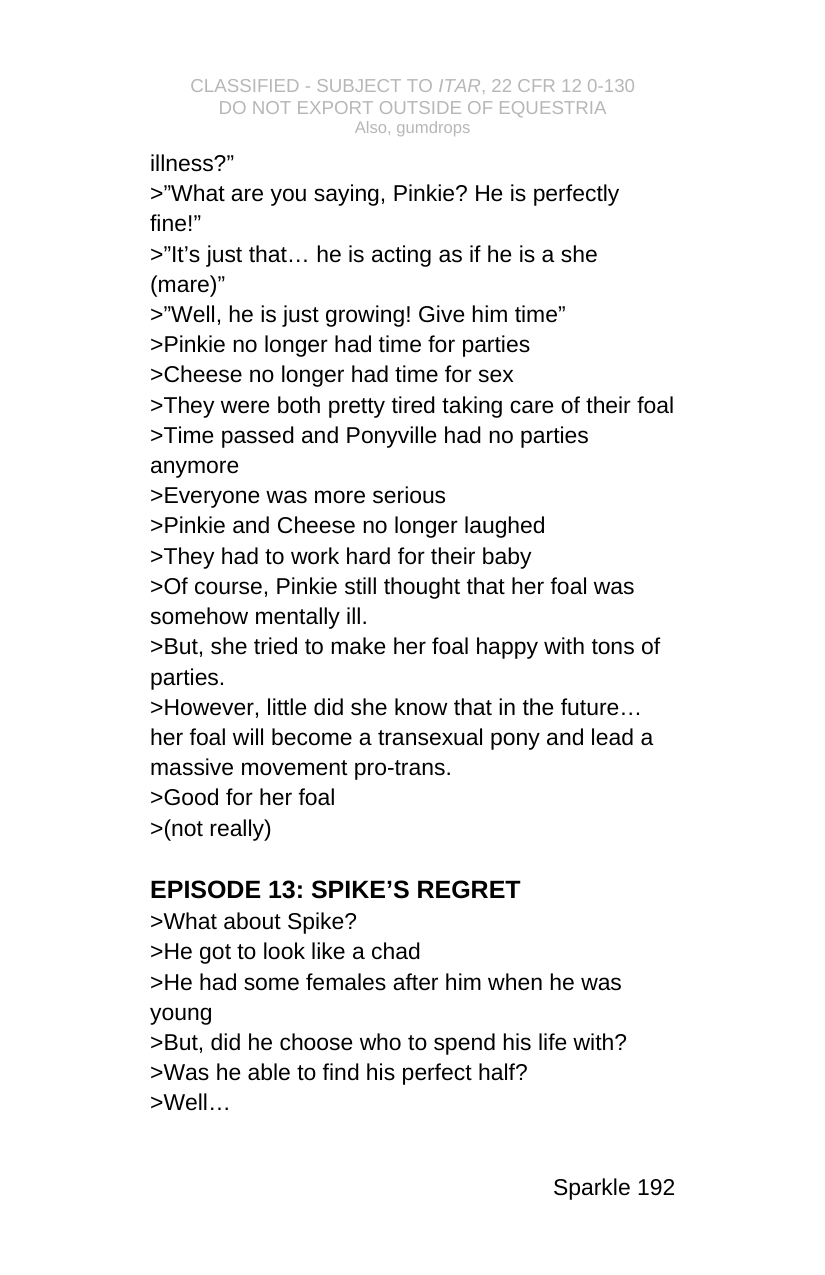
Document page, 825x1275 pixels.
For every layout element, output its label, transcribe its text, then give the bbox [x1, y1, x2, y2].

text >”What are you saying, Pinkie? He is perfectly fine!” [150, 180, 675, 237]
text >But, did he choose who to spend his life with? [150, 1029, 675, 1055]
text >Pinkie and Cheese no longer laughed [150, 512, 675, 539]
text >They had to work hard for their baby [150, 543, 675, 569]
text >However, little did she know that in the future… her foal will become a transexual pony and lead a massive movement pro-trans. [150, 694, 675, 781]
text >He had some females after him when he was young [150, 968, 675, 1025]
text >What about Spike? [150, 908, 675, 934]
text >Everyone was more serious [150, 482, 675, 509]
text >Good for her foal [150, 784, 675, 811]
text >”It’s just that… he is acting as if he is a she (mare)” [150, 241, 675, 297]
text EPISODE 13: SPIKE’S REGRET [150, 875, 675, 904]
text >But, she tried to make her foal happy with tons of parties. [150, 633, 675, 690]
text >They were both pretty tired taking care of their foal [150, 392, 675, 418]
text >”Well, he is just growing! Give him time” [150, 301, 675, 327]
text >(not really) [150, 814, 675, 841]
text illness?” [150, 150, 675, 176]
text >Cheese no longer had time for sex [150, 361, 675, 388]
text >Time passed and Ponyville had no parties anymore [150, 422, 675, 478]
text >Pinkie no longer had time for parties [150, 331, 675, 358]
text >He got to look like a chad [150, 938, 675, 964]
text >Was he able to find his perfect half? [150, 1059, 675, 1085]
text >Well… [150, 1089, 675, 1116]
text >Of course, Pinkie still thought that her foal was somehow mentally ill. [150, 573, 675, 629]
